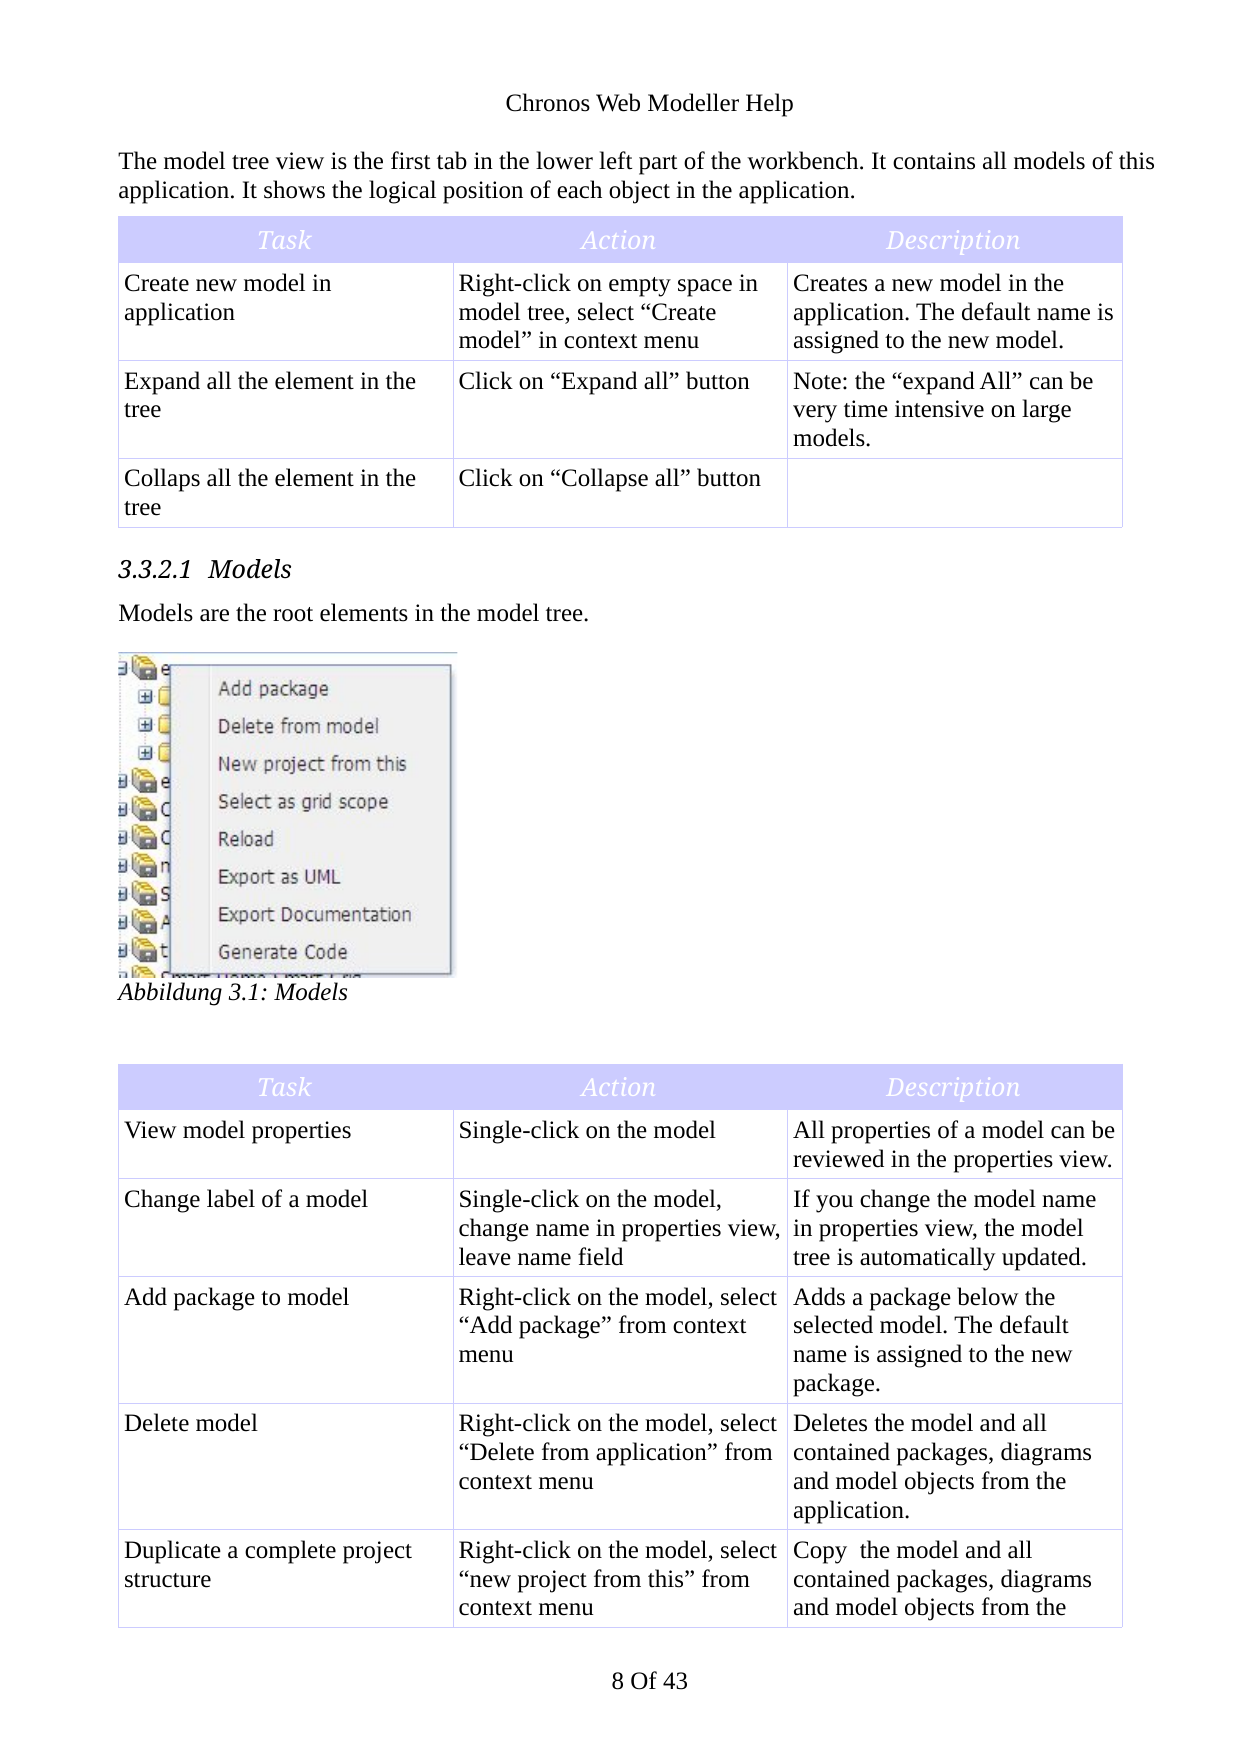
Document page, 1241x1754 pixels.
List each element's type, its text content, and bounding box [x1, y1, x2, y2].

table_cell Add package to model [119, 1277, 453, 1403]
table_cell View model properties [119, 1110, 453, 1178]
table_header Task [119, 1065, 453, 1109]
table_cell Duplicate a complete project structure [119, 1530, 453, 1627]
table_cell Single-click on the model [454, 1110, 787, 1178]
subtitle Models [118, 552, 1181, 586]
table_cell Single-click on the model, change name in properties view, leave name field [454, 1179, 787, 1276]
table_cell If you change the model name in properties view, the model tree is automatically updated. [788, 1179, 1122, 1276]
table_cell All properties of a model can be reviewed in the properties view. [788, 1110, 1122, 1178]
table_cell Click on “Expand all” button [454, 361, 787, 458]
table_cell Creates a new model in the application. The default name is assigned to the new model. [788, 263, 1122, 360]
table_cell Right-click on the model, select “new project from this” from context menu [454, 1530, 787, 1627]
picture [118, 652, 458, 978]
table_cell Right-click on the model, select “Delete from application” from context menu [454, 1404, 787, 1529]
table_cell Click on “Collapse all” button [454, 459, 787, 527]
table_cell Right-click on empty space in model tree, select “Create model” in context menu [454, 263, 787, 360]
table_cell [788, 459, 1122, 527]
table_cell Create new model in application [119, 263, 453, 360]
table_cell Right-click on the model, select “Add package” from context menu [454, 1277, 787, 1403]
table_cell Adds a package below the selected model. The default name is assigned to the new package. [788, 1277, 1122, 1403]
table_header Action [454, 1065, 787, 1109]
table_cell Note: the “expand All” can be very time intensive on large models. [788, 361, 1122, 458]
table_cell Collaps all the element in the tree [119, 459, 453, 527]
text Models are the root elements in the model tree. [118, 598, 1181, 627]
table_header Description [788, 1065, 1122, 1109]
table_cell Copy the model and all contained packages, diagrams and model objects from the [788, 1530, 1122, 1627]
text The model tree view is the first tab in the lower left part of the workbench. It contains all models of this application. It shows the logical position of each object in the application. [118, 146, 1181, 204]
table_header Description [788, 217, 1122, 262]
table_cell Expand all the element in the tree [119, 361, 453, 458]
table_header Task [119, 217, 453, 262]
text Abbildung 3.1: Models [118, 978, 457, 1006]
table_header Action [454, 217, 787, 262]
table_cell Deletes the model and all contained packages, diagrams and model objects from the application. [788, 1404, 1122, 1529]
table_cell Change label of a model [119, 1179, 453, 1276]
table_cell Delete model [119, 1404, 453, 1529]
